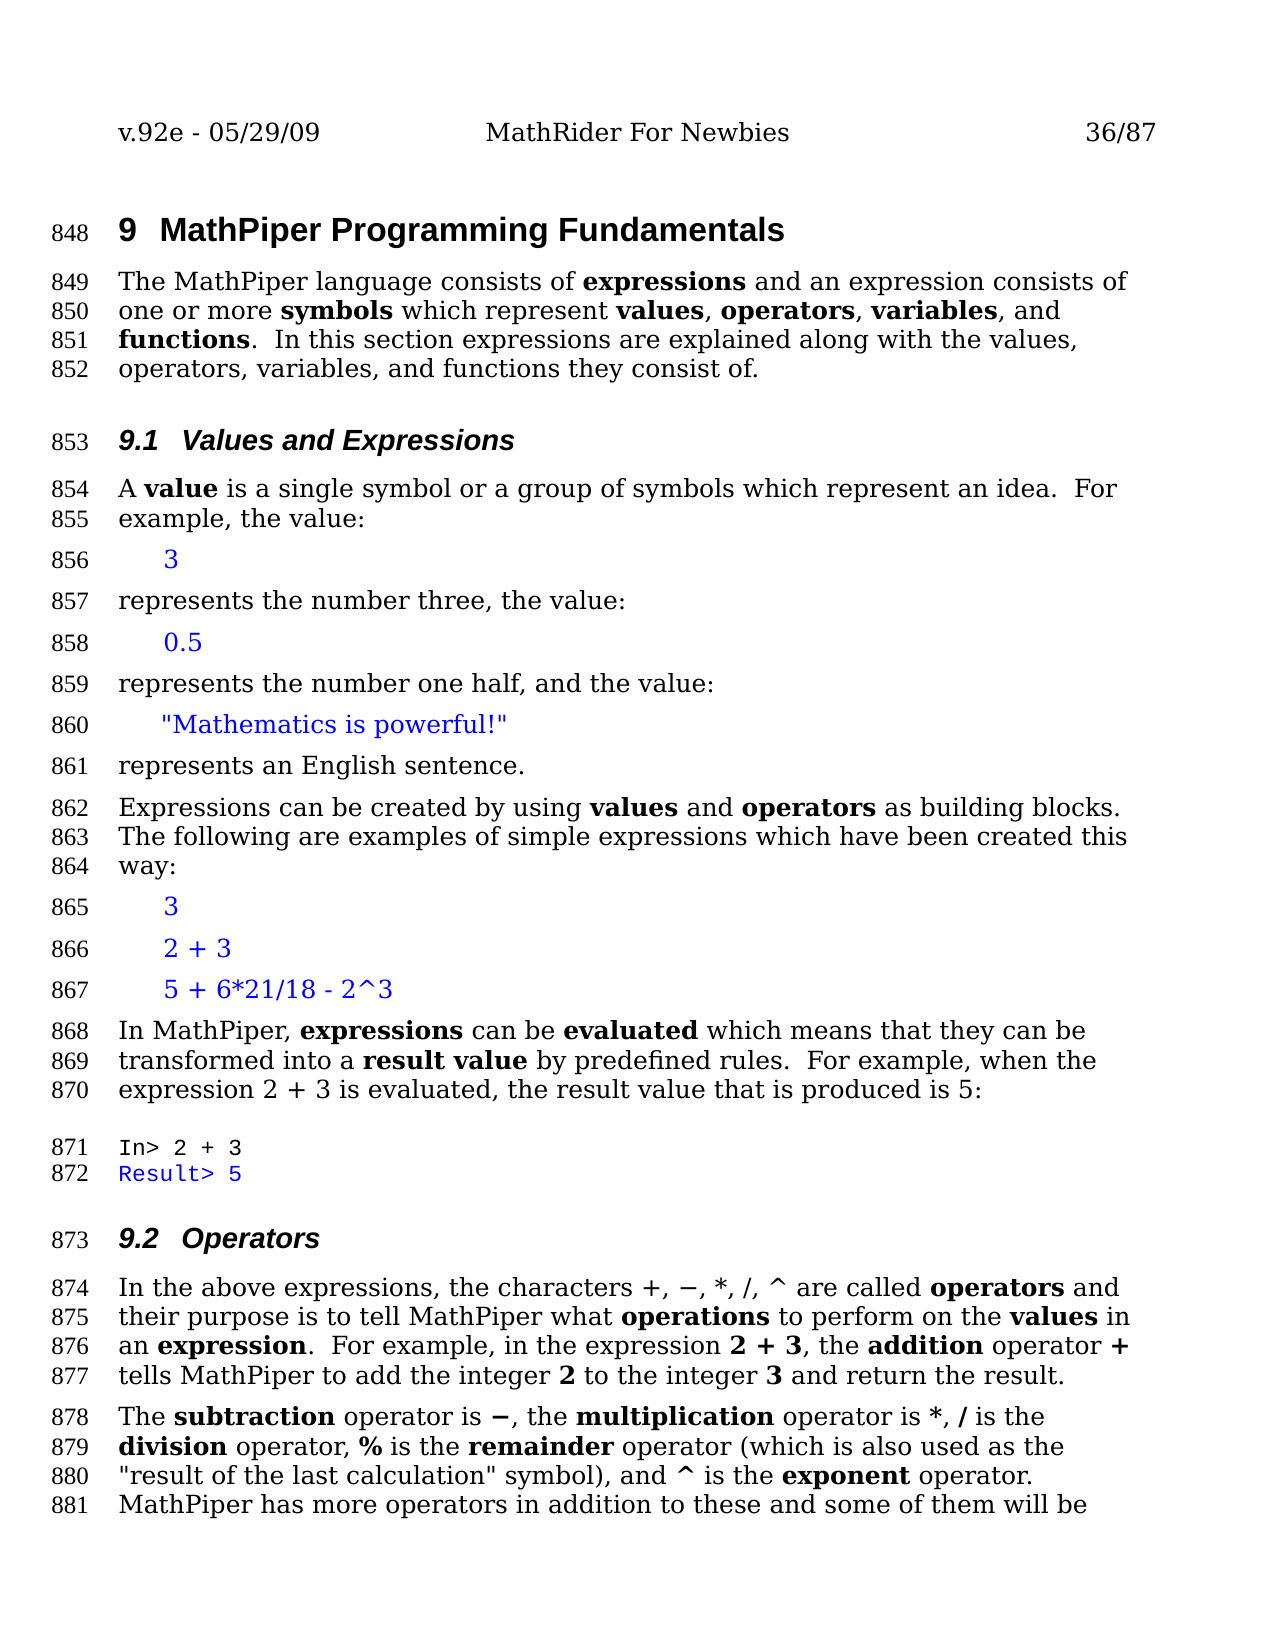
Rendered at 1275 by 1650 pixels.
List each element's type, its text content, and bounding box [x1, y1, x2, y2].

text The MathPiper language consists of expressions and an expression consists of one or more symbols which represent values, operators, variables, and functions. In this section expressions are explained along with the values, operators, variables, and functions they consist of. [118, 266, 1157, 384]
text 2 + 3 [163, 934, 1157, 963]
text represents the number three, the value: [118, 586, 1157, 615]
text 5 + 6*21/18 - 2^3 [163, 975, 1157, 1004]
text The subtraction operator is −, the multiplication operator is *, / is the division operator, % is the remainder operator (which is also used as the "result of the last calculation" symbol), and ^ is the exponent operator. MathPiper has more operators in addition to these and some of them will be [118, 1402, 1157, 1519]
subtitle MathPiper Programming Fundamentals [118, 210, 1157, 248]
text 3 [163, 545, 1157, 574]
text Expressions can be created by using values and operators as building blocks. The following are examples of simple expressions which have been created this way: [118, 793, 1157, 880]
text In> 2 + 3 [118, 1136, 1157, 1162]
text In the above expressions, the characters +, −, *, /, ^ are called operators and their purpose is to tell MathPiper what operations to perform on the values in an expression. For example, in the expression 2 + 3, the addition operator + tells MathPiper to add the integer 2 to the integer 3 and return the result. [118, 1273, 1157, 1390]
subtitle Values and Expressions [118, 423, 1157, 456]
text A value is a single symbol or a group of symbols which represent an idea. For example, the value: [118, 474, 1157, 533]
text 0.5 [163, 627, 1157, 657]
text Result> 5 [118, 1162, 1157, 1188]
text "Mathematics is powerful!" [161, 710, 1157, 739]
text represents an English sentence. [118, 751, 1157, 781]
text represents the number one half, and the value: [118, 669, 1157, 698]
text 3 [163, 892, 1157, 922]
subtitle Operators [118, 1221, 1157, 1254]
text In MathPiper, expressions can be evaluated which means that they can be transformed into a result value by predefined rules. For example, when the expression 2 + 3 is evaluated, the result value that is produced is 5: [118, 1016, 1157, 1104]
